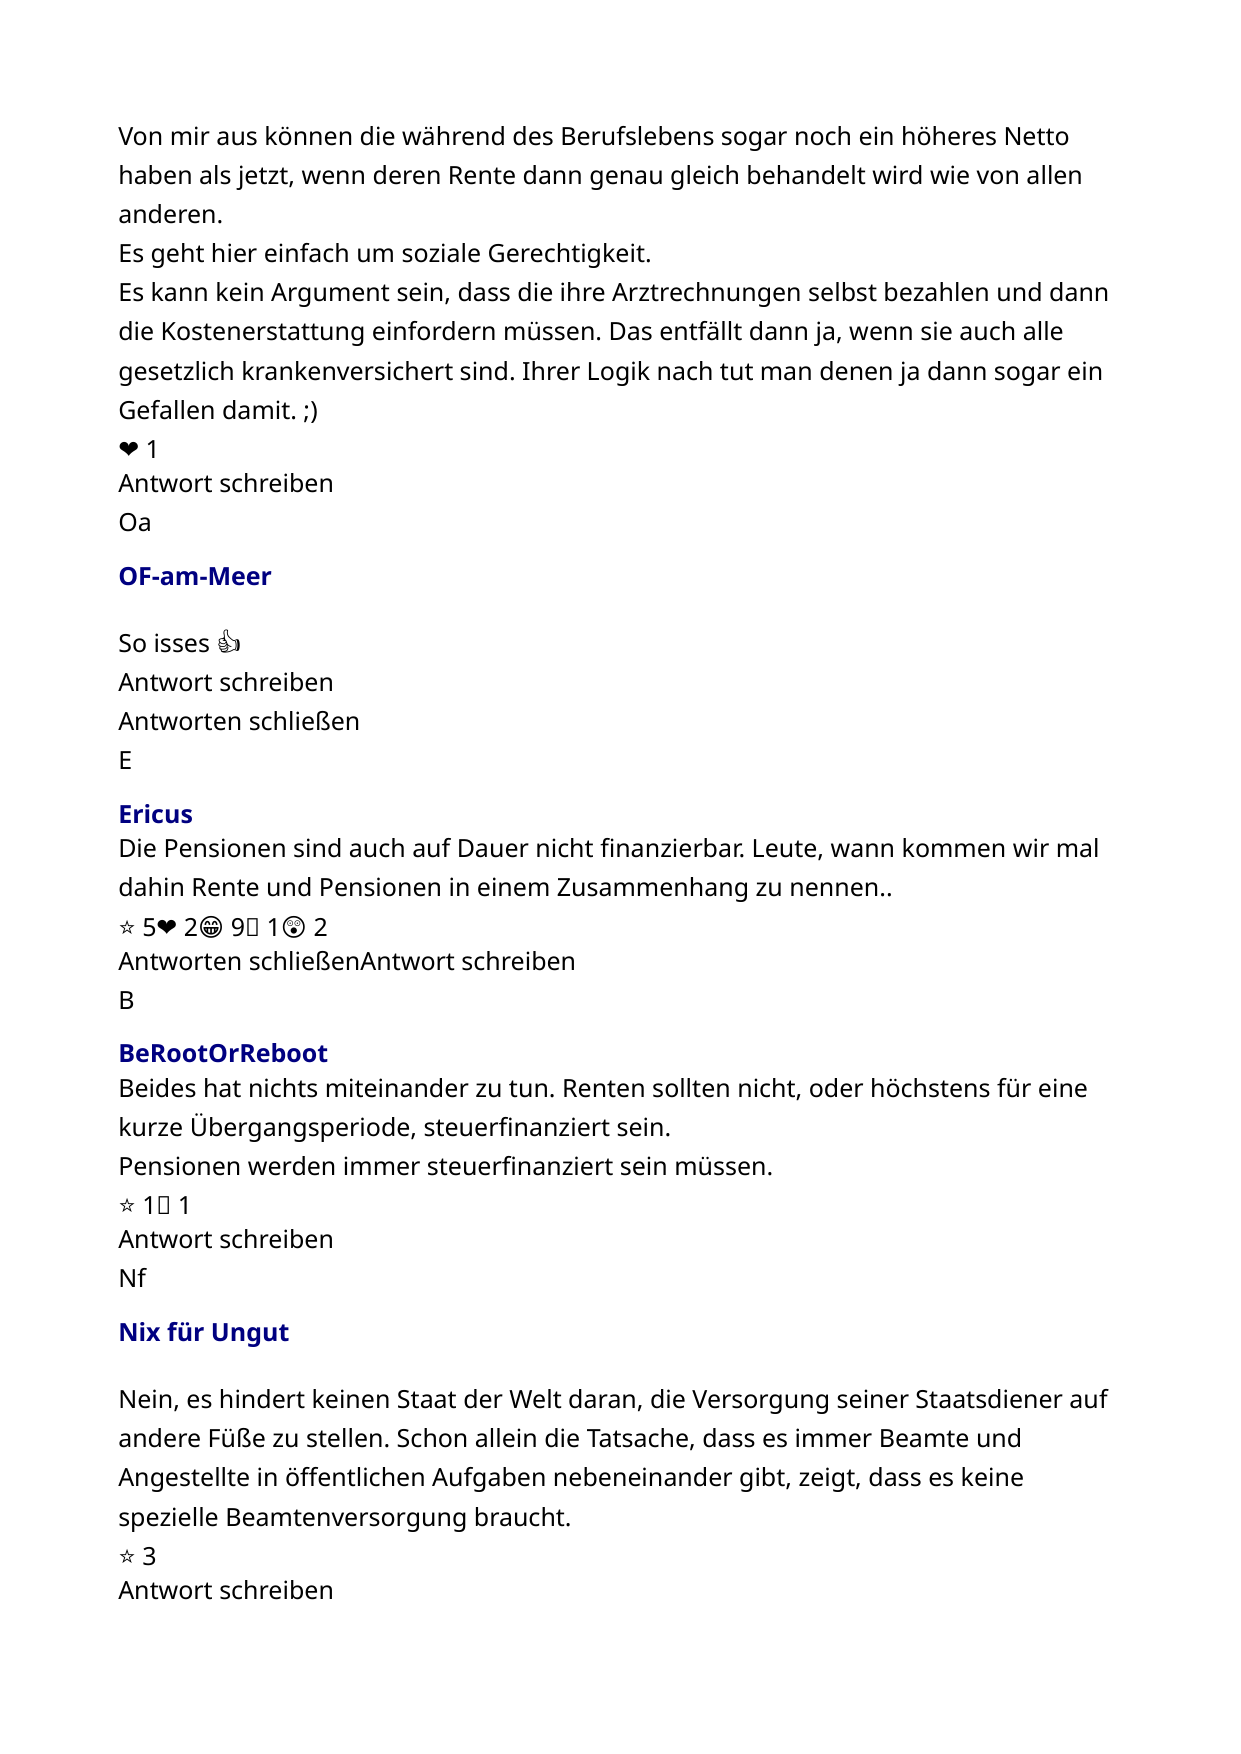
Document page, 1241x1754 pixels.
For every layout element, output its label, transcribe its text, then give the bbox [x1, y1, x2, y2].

subtitle OF-am-Meer [118, 558, 1122, 592]
text Antwort schreiben [118, 466, 1122, 499]
subtitle BeRootOrReboot [118, 1036, 1122, 1070]
text Antwort schreiben [118, 1572, 1122, 1607]
text ⭐️ 3 [118, 1538, 1122, 1572]
text Nein, es hindert keinen Staat der Welt daran, die Versorgung seiner Staatsdiener auf andere Füße zu stellen. Schon allein die Tatsache, dass es immer Beamte und Angestellte in öffentlichen Aufgaben nebeneinander gibt, zeigt, dass es keine spezielle Beamtenversorgung braucht. [118, 1382, 1122, 1533]
text Antworten schließen [118, 704, 1122, 738]
text Es kann kein Argument sein, dass die ihre Arztrechnungen selbst bezahlen und dann die Kostenerstattung einfordern müssen. Das entfällt dann ja, wenn sie auch alle gesetzlich krankenversichert sind. Ihrer Logik nach tut man denen ja dann sogar ein Gefallen damit. ;) [118, 275, 1122, 426]
text Pensionen werden immer steuerfinanziert sein müssen. [118, 1148, 1122, 1183]
text So isses 👍 [118, 626, 1122, 659]
text Die Pensionen sind auch auf Dauer nicht finanzierbar. Leute, wann kommen wir mal dahin Rente und Pensionen in einem Zusammenhang zu nennen.. [118, 831, 1122, 904]
text Nf [118, 1261, 1122, 1295]
text ⭐️ 1🤨 1 [118, 1188, 1122, 1222]
text Antwort schreiben [118, 1222, 1122, 1256]
text Oa [118, 505, 1122, 539]
text Antwort schreiben [118, 665, 1122, 699]
text Antworten schließenAntwort schreiben [118, 943, 1122, 977]
text B [118, 982, 1122, 1016]
text ❤️ 1 [118, 431, 1122, 466]
text ⭐️ 5❤️ 2😁 9🤨 1😲 2 [118, 909, 1122, 943]
text Es geht hier einfach um soziale Gerechtigkeit. [118, 236, 1122, 270]
subtitle Ericus [118, 797, 1122, 831]
subtitle Nix für Ungut [118, 1315, 1122, 1349]
text Von mir aus können die während des Berufslebens sogar noch ein höheres Netto haben als jetzt, wenn deren Rente dann genau gleich behandelt wird wie von allen anderen. [118, 118, 1122, 231]
text E [118, 743, 1122, 777]
text Beides hat nichts miteinander zu tun. Renten sollten nicht, oder höchstens für eine kurze Übergangsperiode, steuerfinanziert sein. [118, 1070, 1122, 1143]
